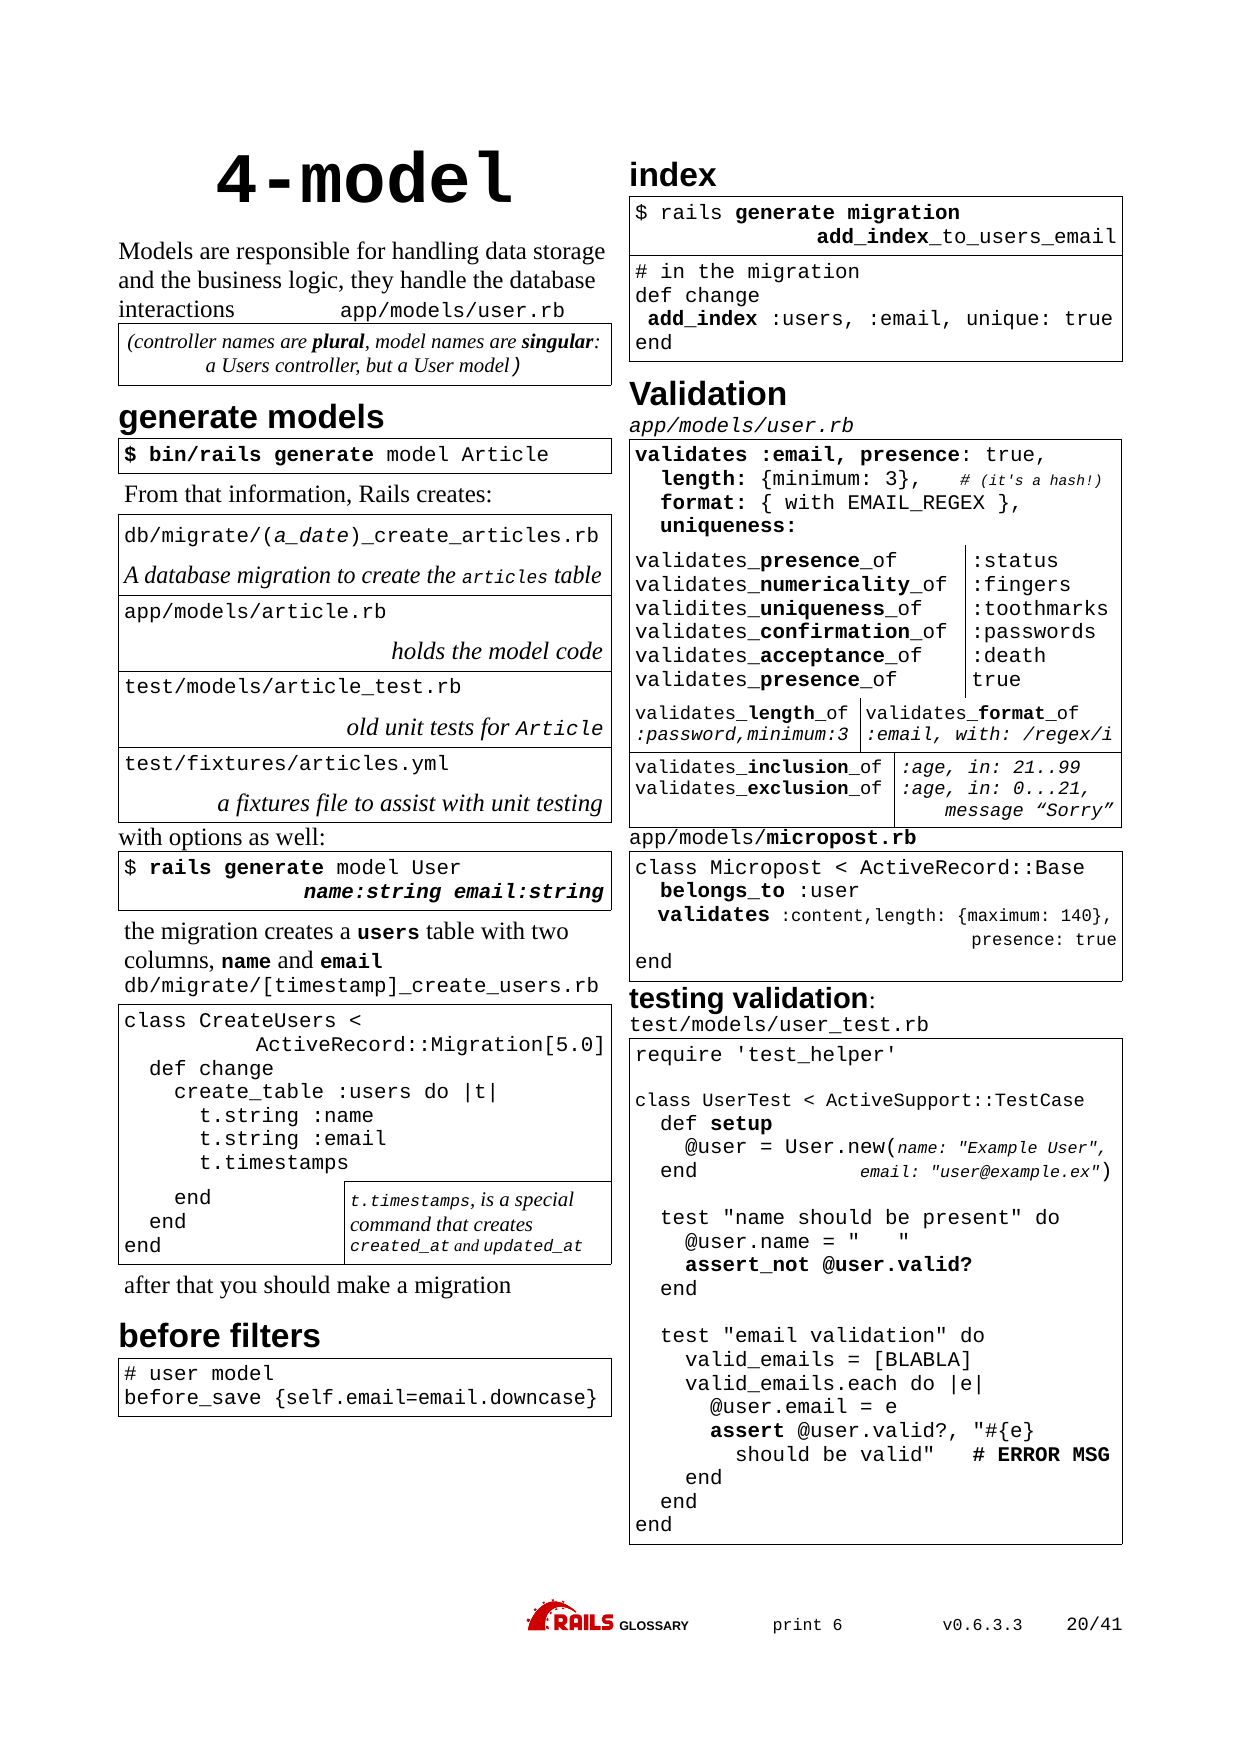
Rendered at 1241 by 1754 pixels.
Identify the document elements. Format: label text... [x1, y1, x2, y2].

subtitle index [629, 155, 1122, 193]
subtitle before filters [118, 1316, 611, 1355]
table_header class Micropost < ActiveRecord::Base belongs_to :user validates :content,length: {maximum: 140}, presence: true end [630, 852, 1122, 981]
table_cell validates_presence_of validates_numericality_of validites_uniqueness_of validates_confirmation_of validates_acceptance_of validates_presence_of [630, 545, 965, 698]
subtitle Validation [629, 373, 1122, 412]
table_header $ rails generate migration add_index_to_users_email [630, 197, 1122, 255]
table_cell the migration creates a users table with two columns, name and email db/migrate/[timestamp]_create_users.rb [118, 911, 611, 1004]
table_cell a fixtures file to assist with unit testing [119, 782, 611, 822]
table_cell app/models/article.rb [119, 596, 611, 630]
table_cell t.timestamps, is a special command that creates created_at and updated_at [345, 1182, 611, 1264]
table_header validates :email, presence: true, length: {minimum: 3}, # (it's a hash!) format: { with EMAIL_REGEX }, uniqueness: [630, 440, 1121, 545]
table_cell :status :fingers :toothmarks :passwords :death true [966, 545, 1121, 698]
subtitle 4-model [118, 143, 611, 224]
table_cell :age, in: 21..99 :age, in: 0...21, message “Sorry” [895, 753, 1121, 827]
table_cell A database migration to create the articles table [119, 555, 611, 595]
table_cell after that you should make a migration [118, 1265, 611, 1304]
table_header $ rails generate model User name:string email:string [119, 852, 611, 910]
table_header $ bin/rails generate model Article [119, 439, 611, 473]
table_header From that information, Rails creates: [118, 474, 611, 514]
table_cell validates_length_of :password,minimum:3 [630, 698, 860, 752]
text app/models/micropost.rb [629, 828, 1122, 851]
text testing validation: [629, 982, 1122, 1014]
table_cell validates_format_of :email, with: /regex/i [861, 698, 1121, 752]
table_cell test/fixtures/articles.yml [119, 748, 611, 782]
table_cell db/migrate/(a_date)_create_articles.rb [119, 515, 611, 555]
table_header require 'test_helper' class UserTest < ActiveSupport::TestCase def setup @user = User.new(name: "Example User", end email: "user@example.ex") test "name should be present" do @user.name = " " assert_not @user.valid? end test "email validation" do valid_emails = [BLABLA] valid_emails.each do |e| @user.email = e assert @user.valid?, "#{e} should be valid" # ERROR MSG end end end [630, 1039, 1122, 1544]
text app/models/user.rb [629, 415, 1122, 438]
table_cell # in the migration def change add_index :users, :email, unique: true end [630, 256, 1122, 361]
subtitle generate models [118, 396, 611, 435]
table_header # user model before_save {self.email=email.downcase} [119, 1359, 611, 1416]
table_cell test/models/article_test.rb [119, 672, 611, 706]
table_cell end end end [119, 1181, 344, 1264]
table_header (controller names are plural, model names are singular: a Users controller, but a User model) [119, 324, 611, 384]
table_cell class CreateUsers < ActiveRecord::Migration[5.0] def change create_table :users do |t| t.string :name t.string :email t.timestamps [119, 1005, 611, 1181]
table_cell old unit tests for Article [119, 706, 611, 747]
text Models are responsible for handling data storage and the business logic, they handle the database interactions app/models/user.rb [118, 236, 611, 323]
text test/models/user_test.rb [629, 1014, 1122, 1038]
text with options as well: [118, 823, 611, 851]
table_cell validates_inclusion_of validates_exclusion_of [630, 753, 894, 827]
table_cell holds the model code [119, 630, 611, 671]
